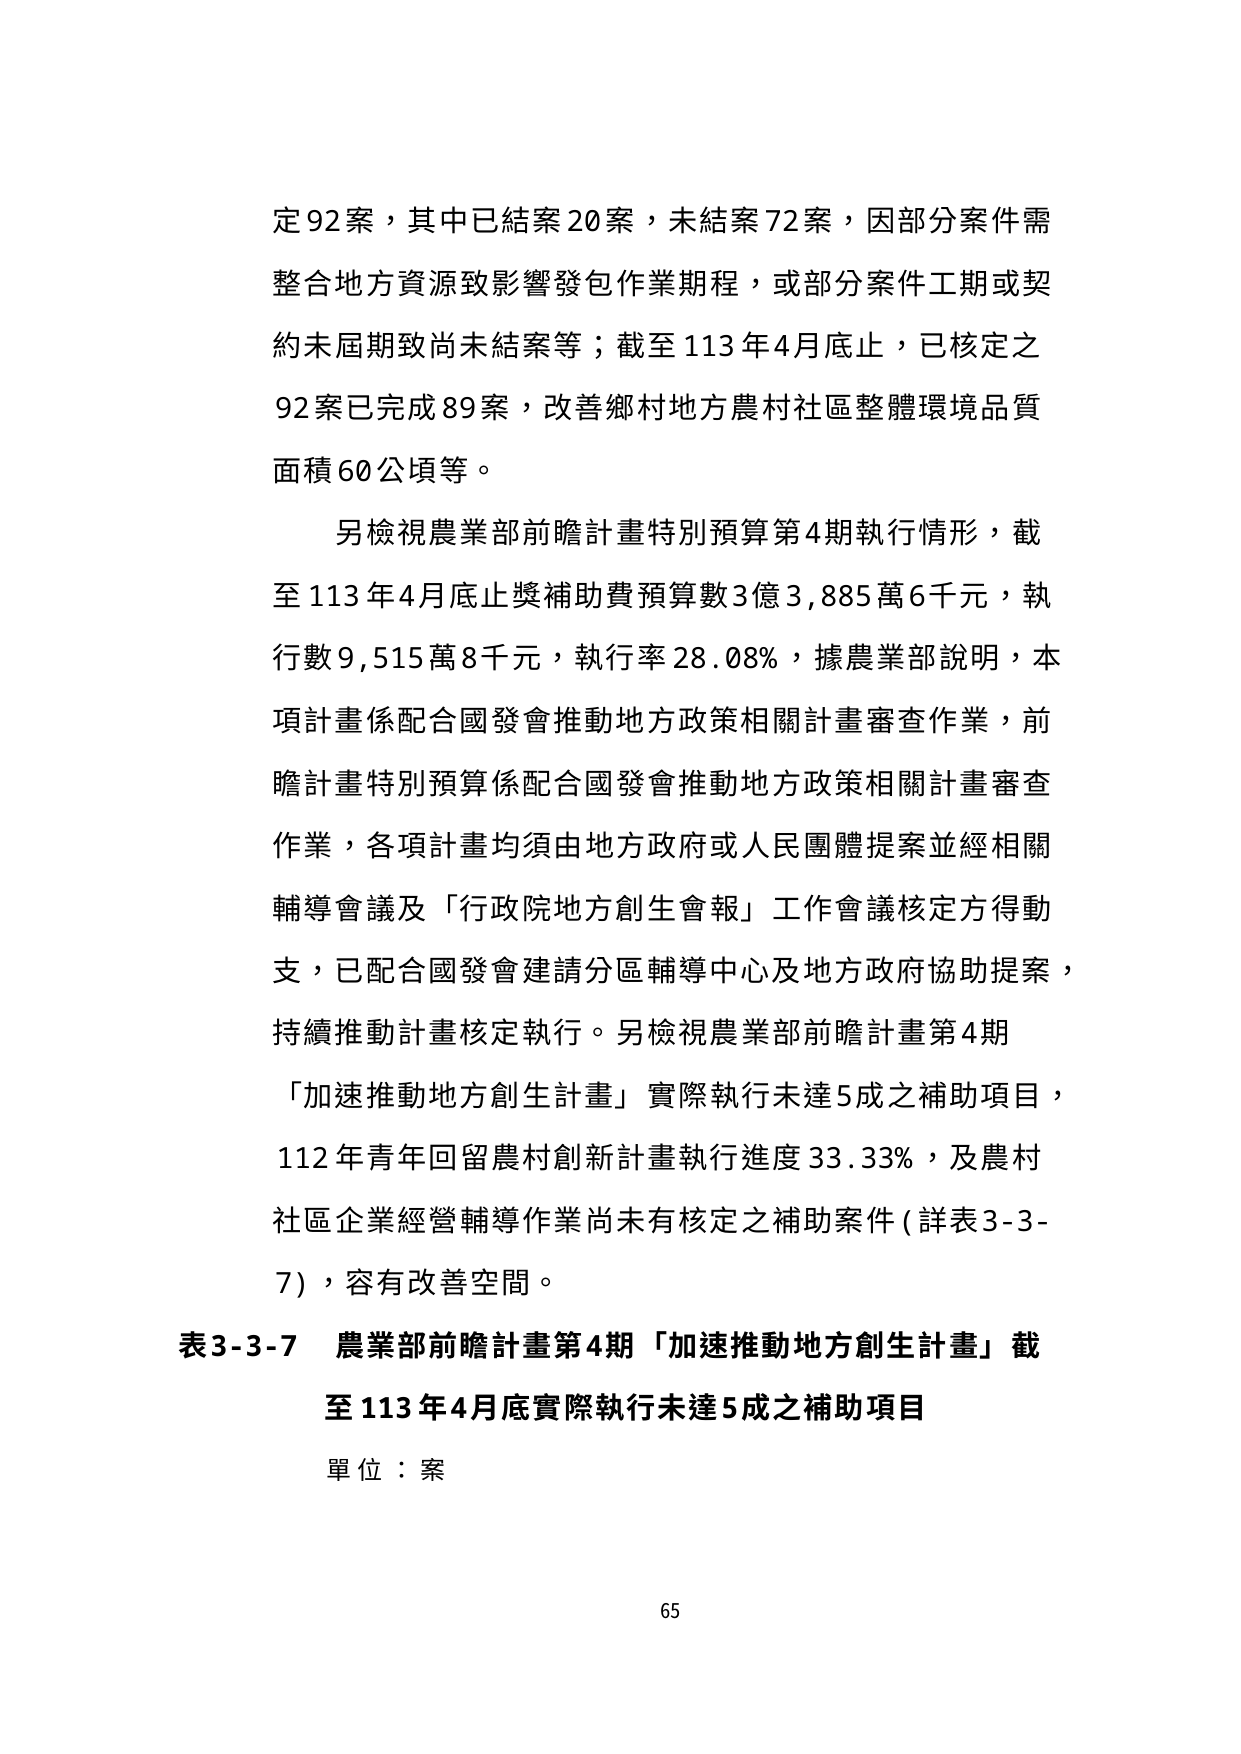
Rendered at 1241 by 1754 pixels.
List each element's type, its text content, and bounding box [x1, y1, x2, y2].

text 定92案，其中已結案20案，未結案72案，因部分案件需整合地方資源致影響發包作業期程，或部分案件工期或契約未屆期致尚未結案等；截至113年4月底止，已核定之92案已完成89案，改善鄉村地方農村社區整體環境品質面積60公頃等。 [266, 177, 1063, 490]
text 表3-3-7 農業部前瞻計畫第4期「加速推動地方創生計畫」截至113年4月底實際執行未達5成之補助項目 單位：案 [177, 1302, 1063, 1490]
text 另檢視農業部前瞻計畫特別預算第4期執行情形，截至113年4月底止獎補助費預算數3億3,885萬6千元，執行數9,515萬8千元，執行率28.08%，據農業部說明，本項計畫係配合國發會推動地方政策相關計畫審查作業，前瞻計畫特別預算係配合國發會推動地方政策相關計畫審查作業，各項計畫均須由地方政府或人民團體提案並經相關輔導會議及「行政院地方創生會報」工作會議核定方得動支，已配合國發會建請分區輔導中心及地方政府協助提案，持續推動計畫核定執行。另檢視農業部前瞻計畫第4期「加速推動地方創生計畫」實際執行未達5成之補助項目，112年青年回留農村創新計畫執行進度33.33%，及農村社區企業經營輔導作業尚未有核定之補助案件(詳表3-3-7)，容有改善空間。 [266, 490, 1063, 1302]
